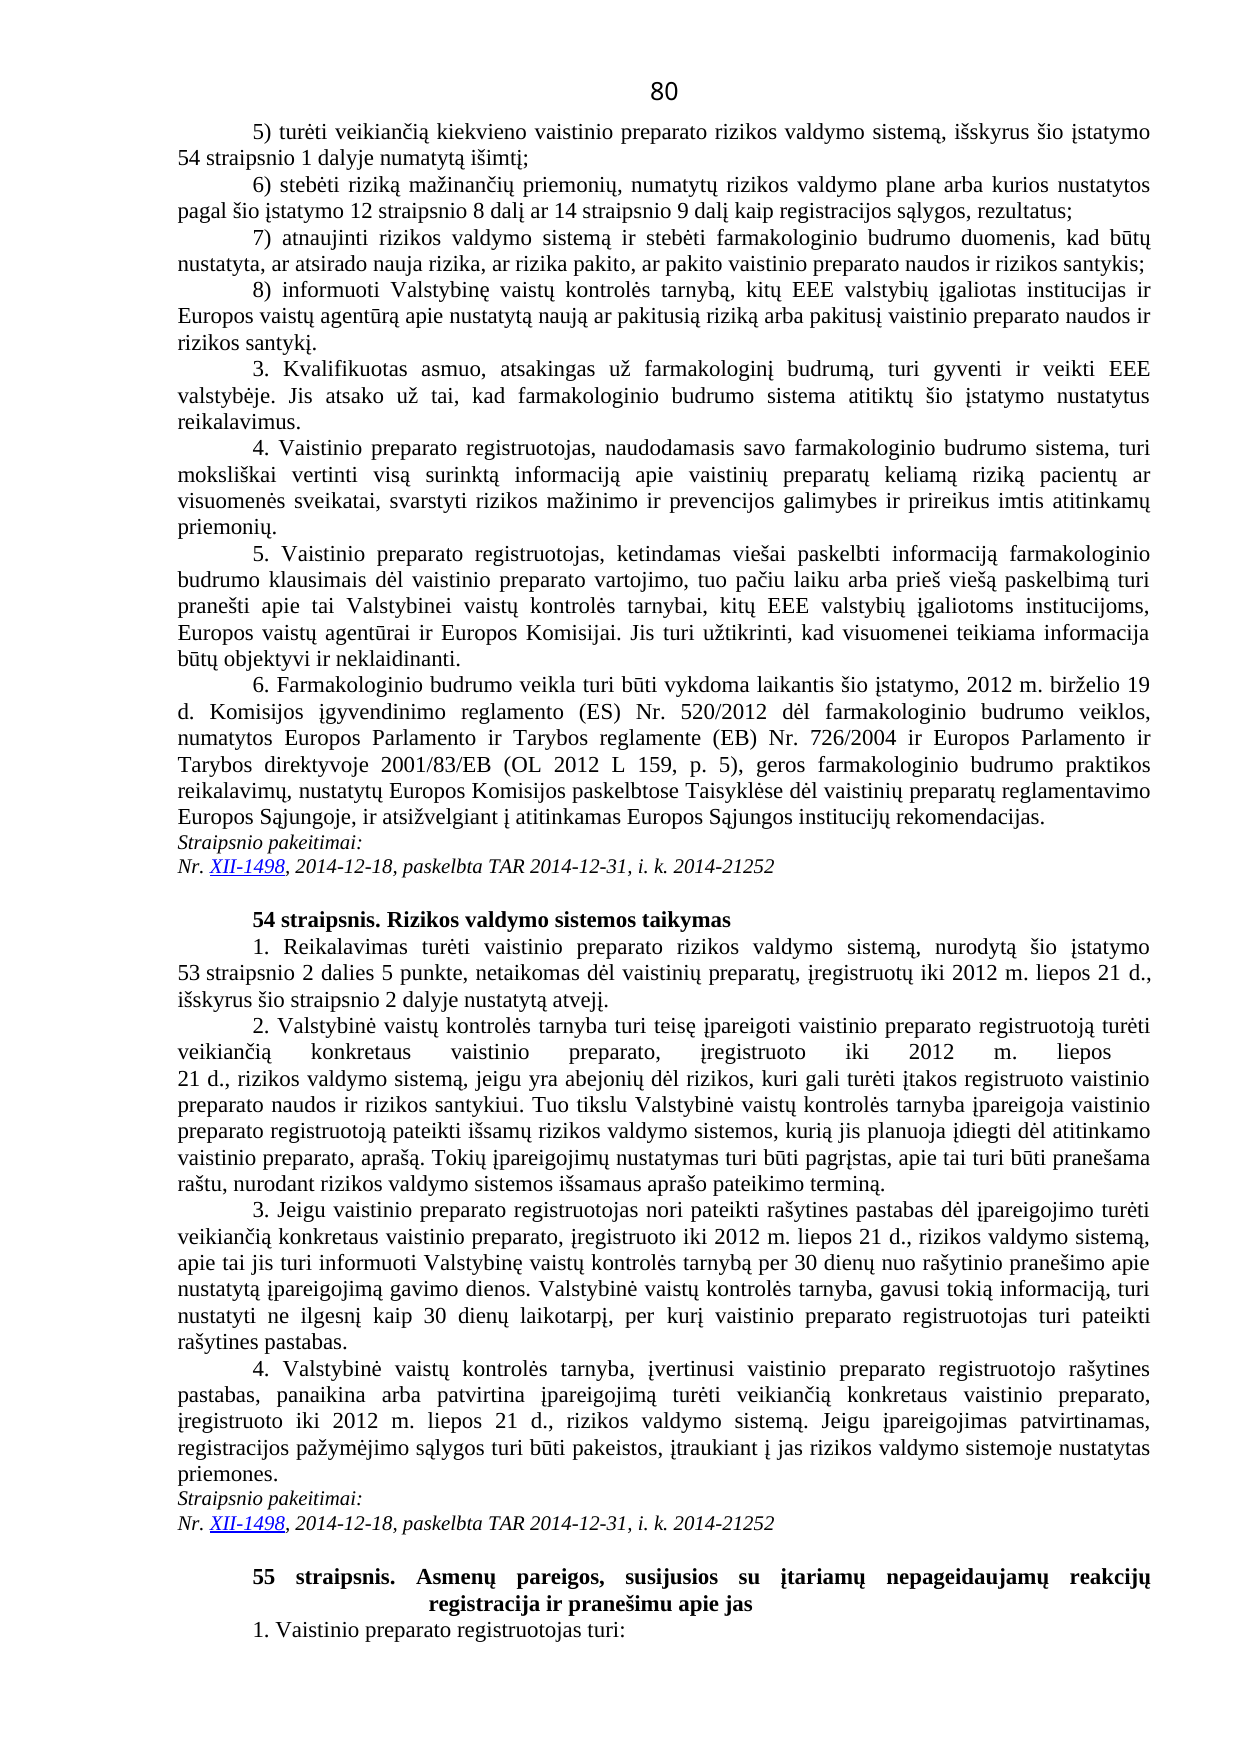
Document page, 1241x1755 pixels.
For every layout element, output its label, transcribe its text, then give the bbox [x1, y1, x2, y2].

text Straipsnio pakeitimai: [177, 1486, 1152, 1510]
text Nr. XII-1498, 2014-12-18, paskelbta TAR 2014-12-31, i. k. 2014-21252 [177, 1510, 1152, 1534]
text 5. Vaistinio preparato registruotojas, ketindamas viešai paskelbti informaciją farmakologinio budrumo klausimais dėl vaistinio preparato vartojimo, tuo pačiu laiku arba prieš viešą paskelbimą turi pranešti apie tai Valstybinei vaistų kontrolės tarnybai, kitų EEE valstybių įgaliotoms institucijoms, Europos vaistų agentūrai ir Europos Komisijai. Jis turi užtikrinti, kad visuomenei teikiama informacija būtų objektyvi ir neklaidinanti. [177, 540, 1152, 672]
text 4. Vaistinio preparato registruotojas, naudodamasis savo farmakologinio budrumo sistema, turi moksliškai vertinti visą surinktą informaciją apie vaistinių preparatų keliamą riziką pacientų ar visuomenės sveikatai, svarstyti rizikos mažinimo ir prevencijos galimybes ir prireikus imtis atitinkamų priemonių. [177, 434, 1152, 540]
text 3. Jeigu vaistinio preparato registruotojas nori pateikti rašytines pastabas dėl įpareigojimo turėti veikiančią konkretaus vaistinio preparato, įregistruoto iki 2012 m. liepos 21 d., rizikos valdymo sistemą, apie tai jis turi informuoti Valstybinę vaistų kontrolės tarnybą per 30 dienų nuo rašytinio pranešimo apie nustatytą įpareigojimą gavimo dienos. Valstybinė vaistų kontrolės tarnyba, gavusi tokią informaciją, turi nustatyti ne ilgesnį kaip 30 dienų laikotarpį, per kurį vaistinio preparato registruotojas turi pateikti rašytines pastabas. [177, 1196, 1152, 1354]
text 6) stebėti riziką mažinančių priemonių, numatytų rizikos valdymo plane arba kurios nustatytos pagal šio įstatymo 12 straipsnio 8 dalį ar 14 straipsnio 9 dalį kaip registracijos sąlygos, rezultatus; [177, 171, 1152, 223]
text 1. Reikalavimas turėti vaistinio preparato rizikos valdymo sistemą, nurodytą šio įstatymo 53 straipsnio 2 dalies 5 punkte, netaikomas dėl vaistinių preparatų, įregistruotų iki 2012 m. liepos 21 d., išskyrus šio straipsnio 2 dalyje nustatytą atvejį. [177, 933, 1152, 1012]
text 1. Vaistinio preparato registruotojas turi: [177, 1616, 1152, 1642]
text 5) turėti veikiančią kiekvieno vaistinio preparato rizikos valdymo sistemą, išskyrus šio įstatymo 54 straipsnio 1 dalyje numatytą išimtį; [177, 118, 1152, 171]
text 8) informuoti Valstybinę vaistų kontrolės tarnybą, kitų EEE valstybių įgaliotas institucijas ir Europos vaistų agentūrą apie nustatytą naują ar pakitusią riziką arba pakitusį vaistinio preparato naudos ir rizikos santykį. [177, 276, 1152, 355]
text 54 straipsnis. Rizikos valdymo sistemos taikymas [177, 907, 1152, 933]
text Nr. XII-1498, 2014-12-18, paskelbta TAR 2014-12-31, i. k. 2014-21252 [177, 854, 1152, 878]
text 4. Valstybinė vaistų kontrolės tarnyba, įvertinusi vaistinio preparato registruotojo rašytines pastabas, panaikina arba patvirtina įpareigojimą turėti veikiančią konkretaus vaistinio preparato, įregistruoto iki 2012 m. liepos 21 d., rizikos valdymo sistemą. Jeigu įpareigojimas patvirtinamas, registracijos pažymėjimo sąlygos turi būti pakeistos, įtraukiant į jas rizikos valdymo sistemoje nustatytas priemones. [177, 1354, 1152, 1486]
text 55 straipsnis. Asmenų pareigos, susijusios su įtariamų nepageidaujamų reakcijų registracija ir pranešimu apie jas [252, 1563, 1152, 1616]
text Straipsnio pakeitimai: [177, 830, 1152, 854]
text 7) atnaujinti rizikos valdymo sistemą ir stebėti farmakologinio budrumo duomenis, kad būtų nustatyta, ar atsirado nauja rizika, ar rizika pakito, ar pakito vaistinio preparato naudos ir rizikos santykis; [177, 223, 1152, 276]
text 6. Farmakologinio budrumo veikla turi būti vykdoma laikantis šio įstatymo, 2012 m. birželio 19 d. Komisijos įgyvendinimo reglamento (ES) Nr. 520/2012 dėl farmakologinio budrumo veiklos, numatytos Europos Parlamento ir Tarybos reglamente (EB) Nr. 726/2004 ir Europos Parlamento ir Tarybos direktyvoje 2001/83/EB (OL 2012 L 159, p. 5), geros farmakologinio budrumo praktikos reikalavimų, nustatytų Europos Komisijos paskelbtose Taisyklėse dėl vaistinių preparatų reglamentavimo Europos Sąjungoje, ir atsižvelgiant į atitinkamas Europos Sąjungos institucijų rekomendacijas. [177, 672, 1152, 830]
text 2. Valstybinė vaistų kontrolės tarnyba turi teisę įpareigoti vaistinio preparato registruotoją turėti veikiančią konkretaus vaistinio preparato, įregistruoto iki 2012 m. liepos 21 d., rizikos valdymo sistemą, jeigu yra abejonių dėl rizikos, kuri gali turėti įtakos registruoto vaistinio preparato naudos ir rizikos santykiui. Tuo tikslu Valstybinė vaistų kontrolės tarnyba įpareigoja vaistinio preparato registruotoją pateikti išsamų rizikos valdymo sistemos, kurią jis planuoja įdiegti dėl atitinkamo vaistinio preparato, aprašą. Tokių įpareigojimų nustatymas turi būti pagrįstas, apie tai turi būti pranešama raštu, nurodant rizikos valdymo sistemos išsamaus aprašo pateikimo terminą. [177, 1012, 1152, 1196]
text 3. Kvalifikuotas asmuo, atsakingas už farmakologinį budrumą, turi gyventi ir veikti EEE valstybėje. Jis atsako už tai, kad farmakologinio budrumo sistema atitiktų šio įstatymo nustatytus reikalavimus. [177, 355, 1152, 434]
